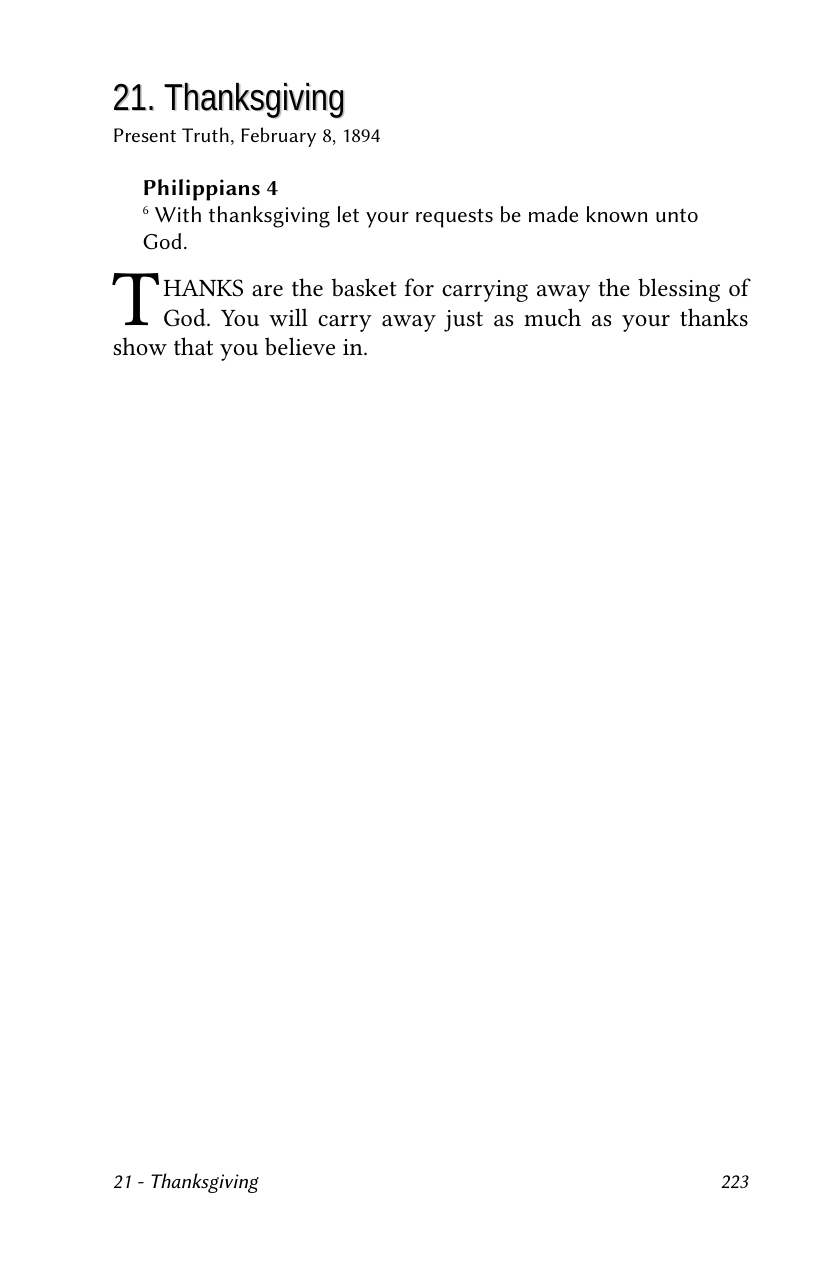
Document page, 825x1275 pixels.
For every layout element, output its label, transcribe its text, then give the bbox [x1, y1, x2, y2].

text THANKS are the basket for carrying away the blessing of God. You will carry away just as much as your thanks show that you believe in. [112, 274, 750, 362]
text 6 With thanksgiving let your requests be made known unto God. [142, 202, 720, 255]
text Present Truth, February 8, 1894 [112, 124, 750, 148]
text Philippians 4 [142, 175, 750, 201]
title Thanksgiving [112, 75, 750, 118]
